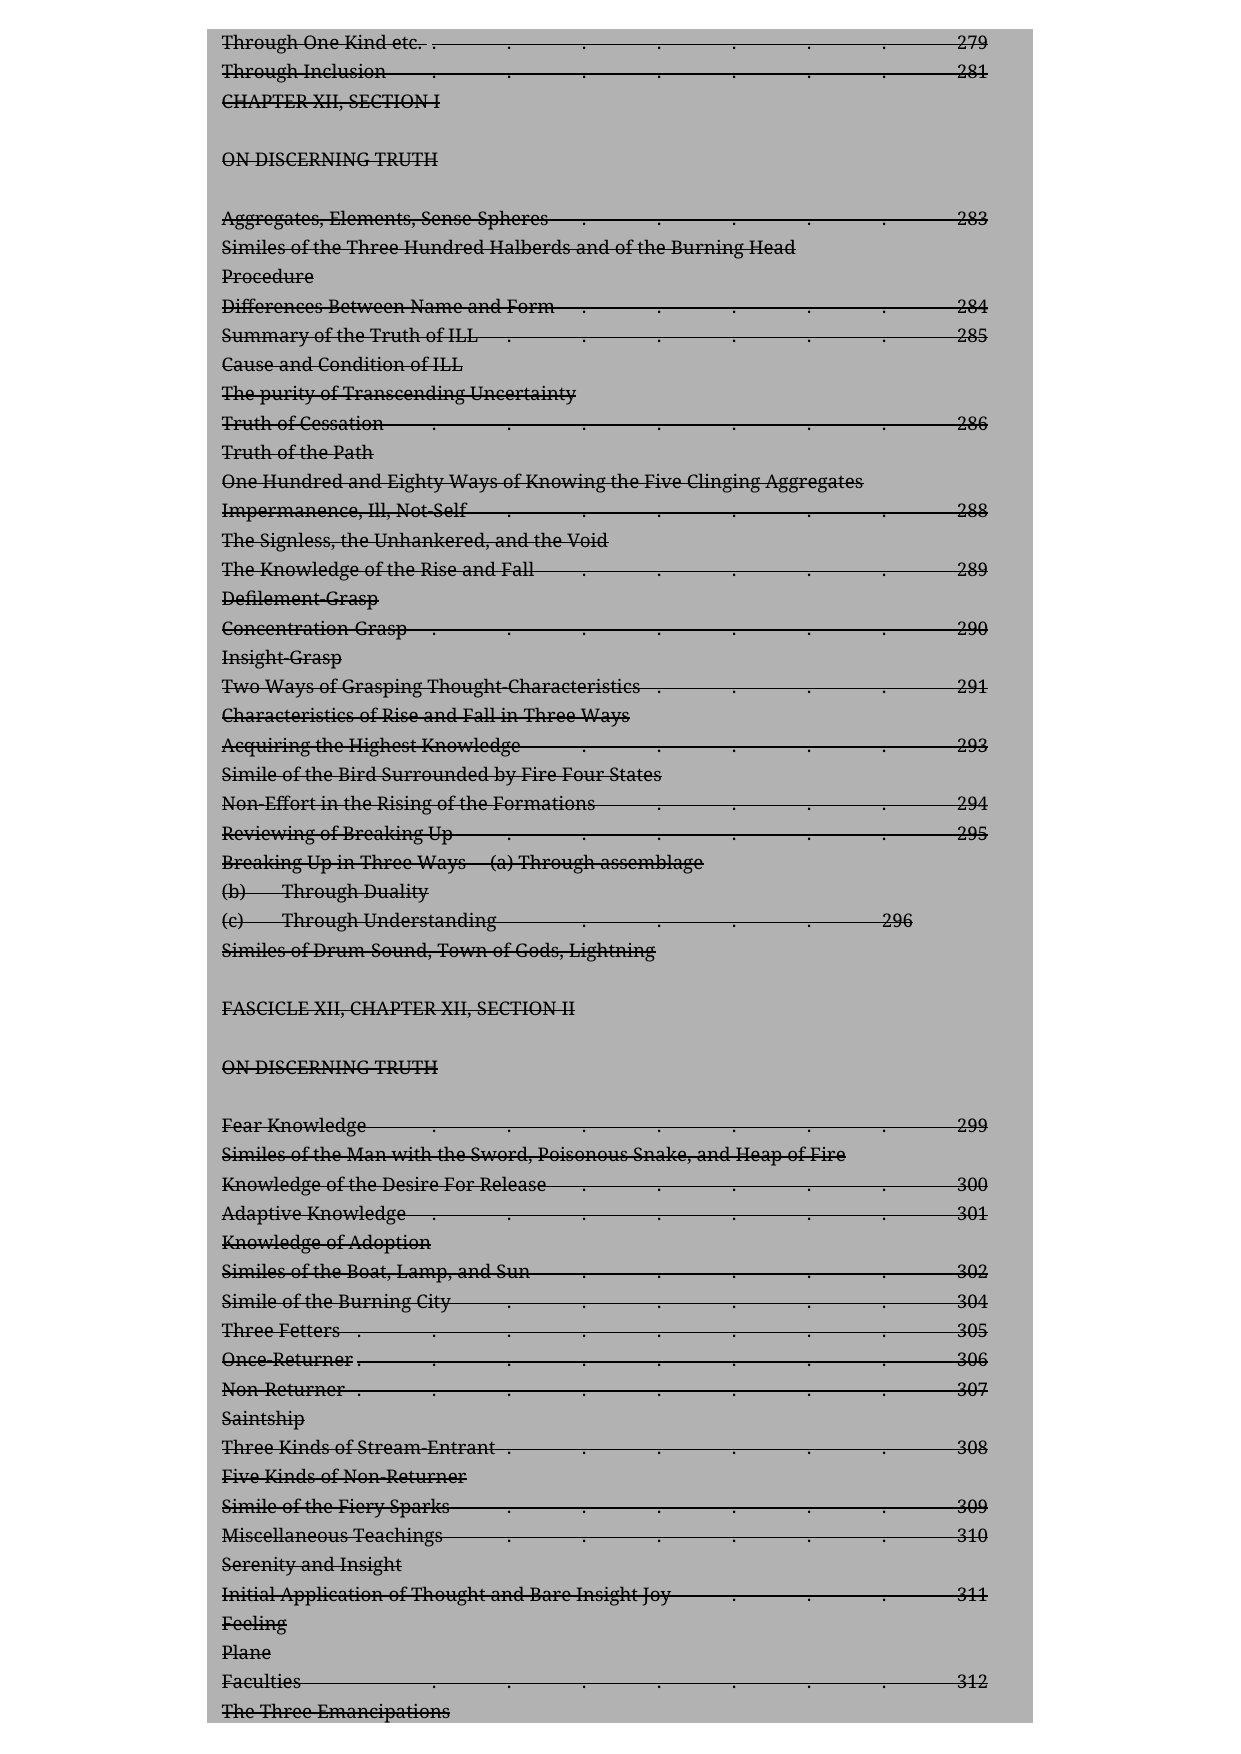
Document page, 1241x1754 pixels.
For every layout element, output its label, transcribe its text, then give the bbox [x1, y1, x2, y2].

text Three Fetters . . . . . . . . 305 [207, 1317, 1033, 1343]
text The purity of Transcending Uncertainty [207, 381, 1033, 406]
text Procedure [207, 264, 1033, 289]
text Through One Kind etc. . . . . . . . 279 [207, 29, 1033, 55]
text Feeling [207, 1610, 1033, 1636]
text Initial Application of Thought and Bare Insight Joy . . . 311 [207, 1581, 1033, 1606]
text Concentration-Grasp . . . . . . . 290 [207, 615, 1033, 640]
text Simile of the Burning City . . . . . . 304 [207, 1288, 1033, 1314]
text Insight-Grasp [207, 644, 1033, 670]
text Impermanence, Ill, Not-Self . . . . . . 288 [207, 498, 1033, 523]
text Defilement-Grasp [207, 586, 1033, 611]
text Truth of the Path [207, 439, 1033, 465]
text Characteristics of Rise and Fall in Three Ways [207, 703, 1033, 728]
text Acquiring the Highest Knowledge . . . . . 293 [207, 732, 1033, 757]
text Non-Effort in the Rising of the Formations . . . . 294 [207, 791, 1033, 816]
text Simile of the Fiery Sparks . . . . . . 309 [207, 1493, 1033, 1518]
text Three Kinds of Stream-Entrant . . . . . . 308 [207, 1434, 1033, 1460]
text Serenity and Insight [207, 1552, 1033, 1577]
text Breaking Up in Three Ways— (a) Through assemblage [207, 849, 1033, 874]
text Similes of the Three Hundred Halberds and of the Burning Head [207, 234, 1033, 260]
text Faculties . . . . . . . 312 [207, 1669, 1033, 1694]
text (b) Through Duality [207, 878, 1033, 904]
text Two Ways of Grasping Thought-Characteristics . . . . 291 [207, 673, 1033, 699]
text The Three Emancipations [207, 1698, 1033, 1723]
text Adaptive Knowledge . . . . . . . 301 [207, 1200, 1033, 1226]
text Saintship [207, 1405, 1033, 1431]
text Differences Between Name and Form . . . . . 284 [207, 293, 1033, 318]
text Plane [207, 1639, 1033, 1665]
text Non-Returner . . . . . . . . 307 [207, 1376, 1033, 1401]
text Similes of Drum-Sound, Town of Gods, Lightning [207, 937, 1033, 962]
text Knowledge of Adoption [207, 1229, 1033, 1255]
text One Hundred and Eighty Ways of Knowing the Five Clinging Aggregates [207, 468, 1033, 494]
text Summary of the Truth of ILL . . . . . . 285 [207, 322, 1033, 348]
text Simile of the Bird Surrounded by Fire Four States [207, 761, 1033, 787]
text ON DISCERNING TRUTH [207, 147, 1033, 172]
text Reviewing of Breaking Up . . . . . . 295 [207, 820, 1033, 845]
text Knowledge of the Desire For Release . . . . . 300 [207, 1171, 1033, 1197]
text ON DISCERNING TRUTH [207, 1054, 1033, 1079]
text Through Inclusion . . . . . . . 281 [207, 59, 1033, 84]
text Truth of Cessation . . . . . . . 286 [207, 410, 1033, 436]
text (c) Through Understanding . . . . 296 [207, 908, 1033, 933]
text Cause and Condition of ILL [207, 351, 1033, 377]
text Five Kinds of Non-Returner [207, 1464, 1033, 1489]
text Similes of the Man with the Sword, Poisonous Snake, and Heap of Fire [207, 1142, 1033, 1167]
text Fear Knowledge . . . . . . . 299 [207, 1112, 1033, 1138]
text CHAPTER XII, SECTION I [207, 88, 1033, 113]
text FASCICLE XII, CHAPTER XII, SECTION II [207, 995, 1033, 1021]
text Once-Returner . . . . . . . . 306 [207, 1347, 1033, 1372]
text Similes of the Boat, Lamp, and Sun . . . . . 302 [207, 1259, 1033, 1284]
text The Signless, the Unhankered, and the Void [207, 527, 1033, 553]
text Aggregates, Elements, Sense-Spheres . . . . . 283 [207, 205, 1033, 231]
text The Knowledge of the Rise and Fall . . . . . 289 [207, 556, 1033, 582]
text Miscellaneous Teachings . . . . . . 310 [207, 1522, 1033, 1548]
